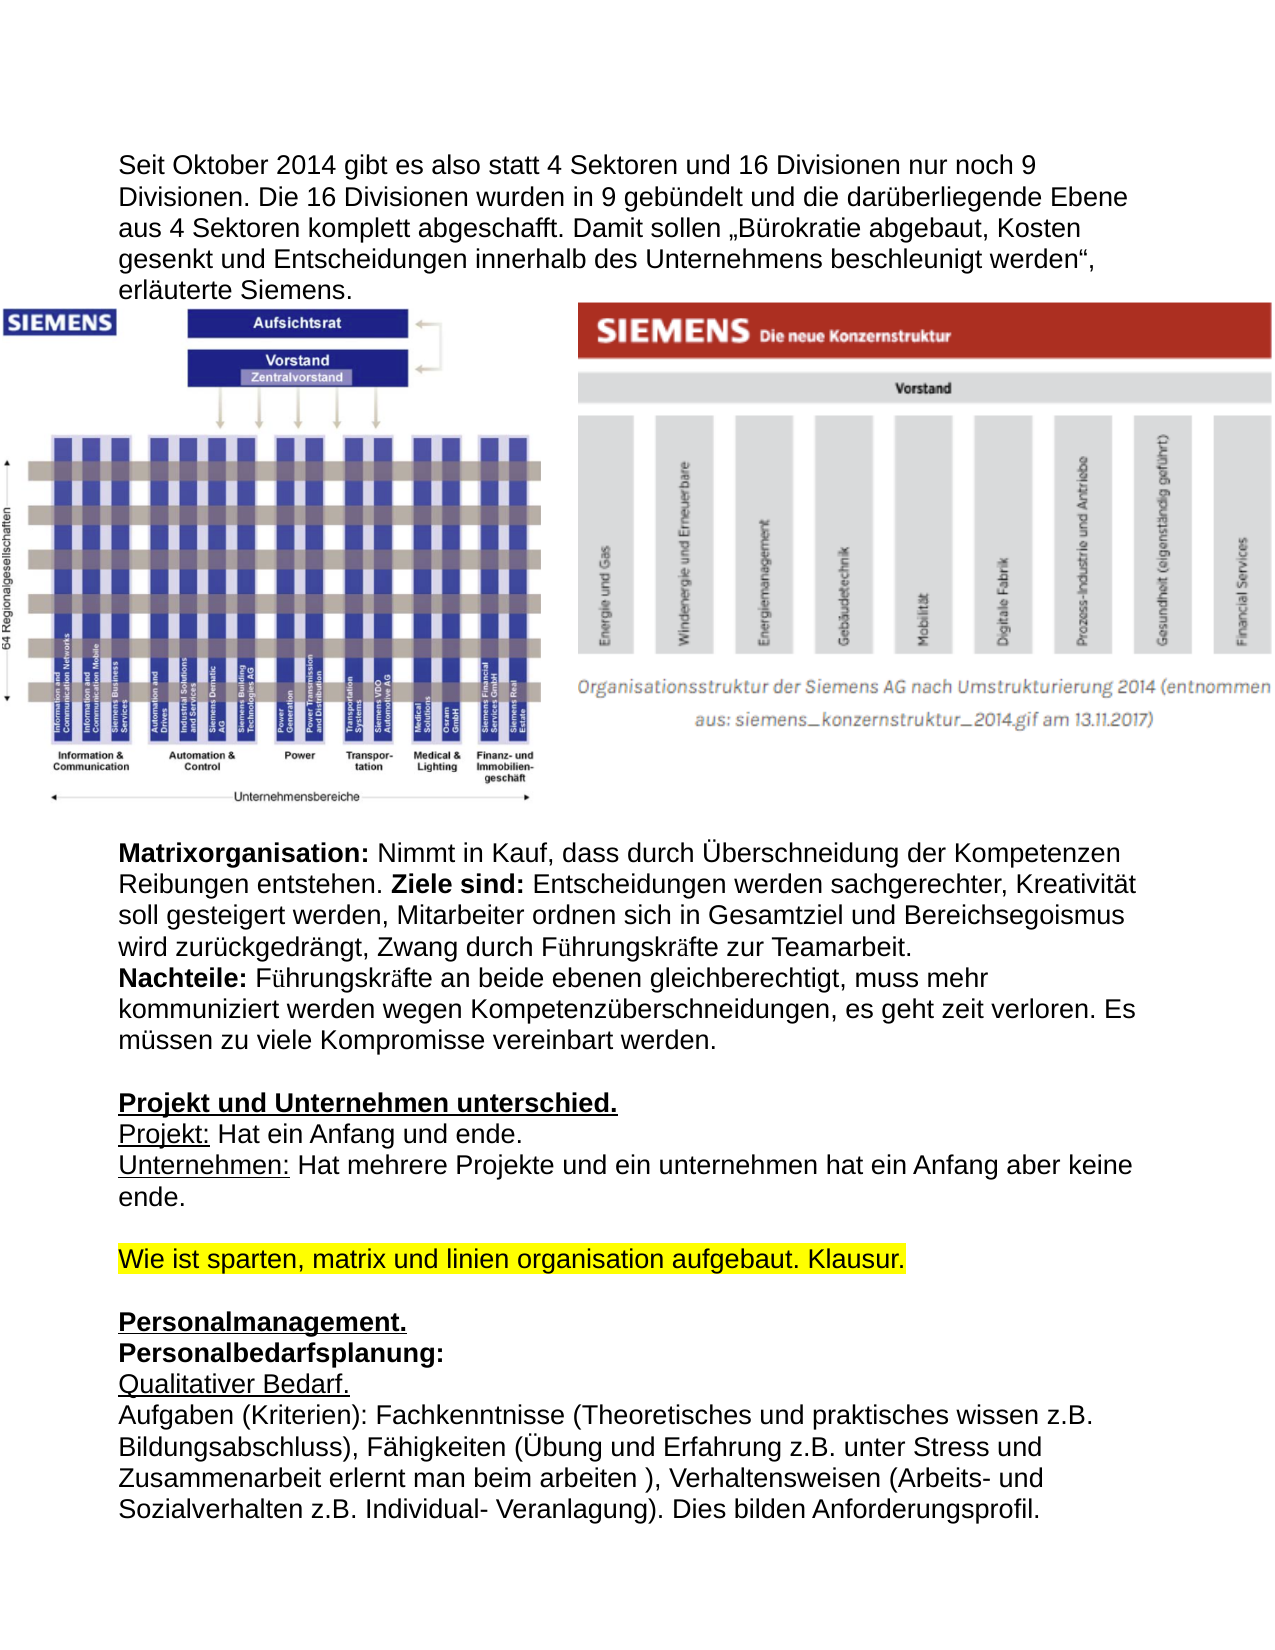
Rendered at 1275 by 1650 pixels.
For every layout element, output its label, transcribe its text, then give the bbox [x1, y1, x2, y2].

text Wie ist sparten, matrix und linien organisation aufgebaut. Klausur. [118, 1243, 1157, 1274]
text Projekt und Unternehmen unterschied. [118, 1087, 1157, 1118]
text Seit Oktober 2014 gibt es also statt 4 Sektoren und 16 Divisionen nur noch 9 Divisionen. Die 16 Divisionen wurden in 9 gebündelt und die darüberliegende Ebene aus 4 Sektoren komplett abgeschafft. Damit sollen „Bürokratie abgebaut, Kosten gesenkt und Entscheidungen innerhalb des Unternehmens beschleunigt werden“, erläuterte Siemens. [118, 149, 1157, 306]
text Personalbedarfsplanung: [118, 1337, 1157, 1368]
picture [2, 308, 542, 809]
text Unternehmen: Hat mehrere Projekte und ein unternehmen hat ein Anfang aber keine ende. [118, 1149, 1157, 1212]
text Qualitativer Bedarf. [118, 1368, 1157, 1399]
text Projekt: Hat ein Anfang und ende. [118, 1118, 1157, 1149]
text Matrixorganisation: Nimmt in Kauf, dass durch Überschneidung der Kompetenzen Reibungen entstehen. Ziele sind: Entscheidungen werden sachgerechter, Kreativität soll gesteigert werden, Mitarbeiter ordnen sich in Gesamtziel und Bereichsegoismus wird zurückgedrängt, Zwang durch Führungskräfte zur Teamarbeit. [118, 837, 1157, 962]
text Aufgaben (Kriterien): Fachkenntnisse (Theoretisches und praktisches wissen z.B. Bildungsabschluss), Fähigkeiten (Übung und Erfahrung z.B. unter Stress und Zusammenarbeit erlernt man beim arbeiten ), Verhaltensweisen (Arbeits- und Sozialverhalten z.B. Individual- Veranlagung). Dies bilden Anforderungsprofil. [118, 1399, 1157, 1524]
text Nachteile: Führungskräfte an beide ebenen gleichberechtigt, muss mehr kommuniziert werden wegen Kompetenzüberschneidungen, es geht zeit verloren. Es müssen zu viele Kompromisse vereinbart werden. [118, 962, 1157, 1056]
text Personalmanagement. [118, 1306, 1157, 1337]
picture [578, 295, 1275, 742]
